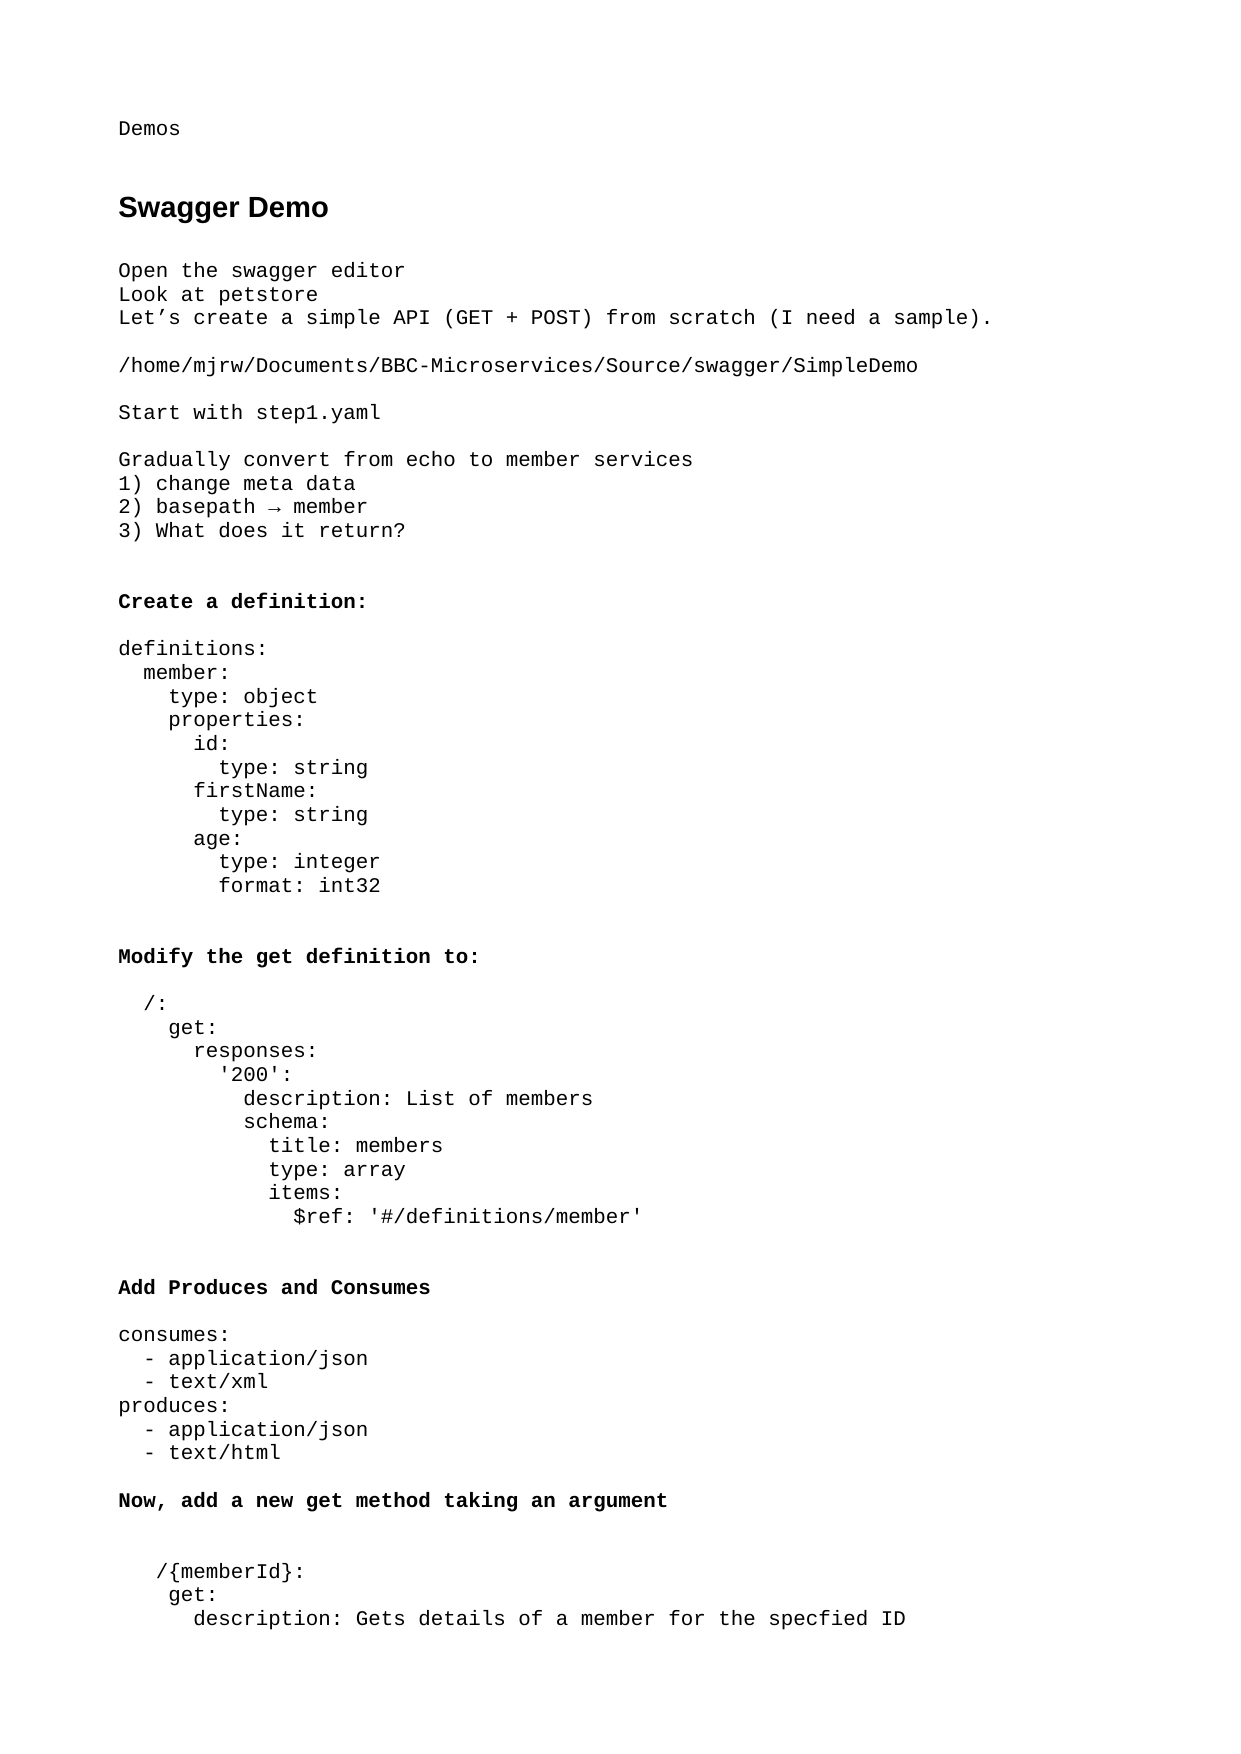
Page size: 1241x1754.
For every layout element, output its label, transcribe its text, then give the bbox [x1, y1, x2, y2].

text description: Gets details of a member for the specfied ID [118, 1608, 1122, 1632]
text '200': [118, 1064, 1122, 1088]
text 2) basepath → member [118, 497, 1122, 520]
text Now, add a new get method taking an argument [118, 1490, 1122, 1513]
text get: [118, 1584, 1122, 1608]
text type: array [118, 1159, 1122, 1182]
text - application/json [118, 1348, 1122, 1371]
text definitions: [118, 638, 1122, 662]
subtitle Swagger Demo [118, 190, 1122, 224]
text /: [118, 993, 1122, 1017]
text - text/html [118, 1442, 1122, 1466]
text type: string [118, 757, 1122, 780]
text type: object [118, 686, 1122, 709]
text produces: [118, 1395, 1122, 1419]
text Create a definition: [118, 591, 1122, 615]
text firstName: [118, 780, 1122, 804]
text id: [118, 733, 1122, 757]
text member: [118, 662, 1122, 686]
text - application/json [118, 1419, 1122, 1442]
text $ref: '#/definitions/member' [118, 1206, 1122, 1229]
text properties: [118, 709, 1122, 733]
text items: [118, 1182, 1122, 1206]
text Gradually convert from echo to member services [118, 449, 1122, 473]
text title: members [118, 1135, 1122, 1159]
text Look at petstore [118, 284, 1122, 307]
text 1) change meta data [118, 473, 1122, 497]
text Modify the get definition to: [118, 946, 1122, 969]
text age: [118, 828, 1122, 851]
text - text/xml [118, 1371, 1122, 1395]
text Start with step1.yaml [118, 402, 1122, 426]
text /{memberId}: [118, 1561, 1122, 1584]
text responses: [118, 1040, 1122, 1064]
text schema: [118, 1111, 1122, 1135]
text Add Produces and Consumes [118, 1277, 1122, 1301]
text Open the swagger editor [118, 260, 1122, 284]
text /home/mjrw/Documents/BBC-Microservices/Source/swagger/SimpleDemo [118, 355, 1122, 378]
text Let’s create a simple API (GET + POST) from scratch (I need a sample). [118, 307, 1122, 331]
text 3) What does it return? [118, 520, 1122, 544]
text get: [118, 1017, 1122, 1040]
text type: string [118, 804, 1122, 828]
text consumes: [118, 1324, 1122, 1348]
text description: List of members [118, 1088, 1122, 1111]
text Demos [118, 118, 1122, 142]
text type: integer [118, 851, 1122, 875]
text format: int32 [118, 875, 1122, 898]
